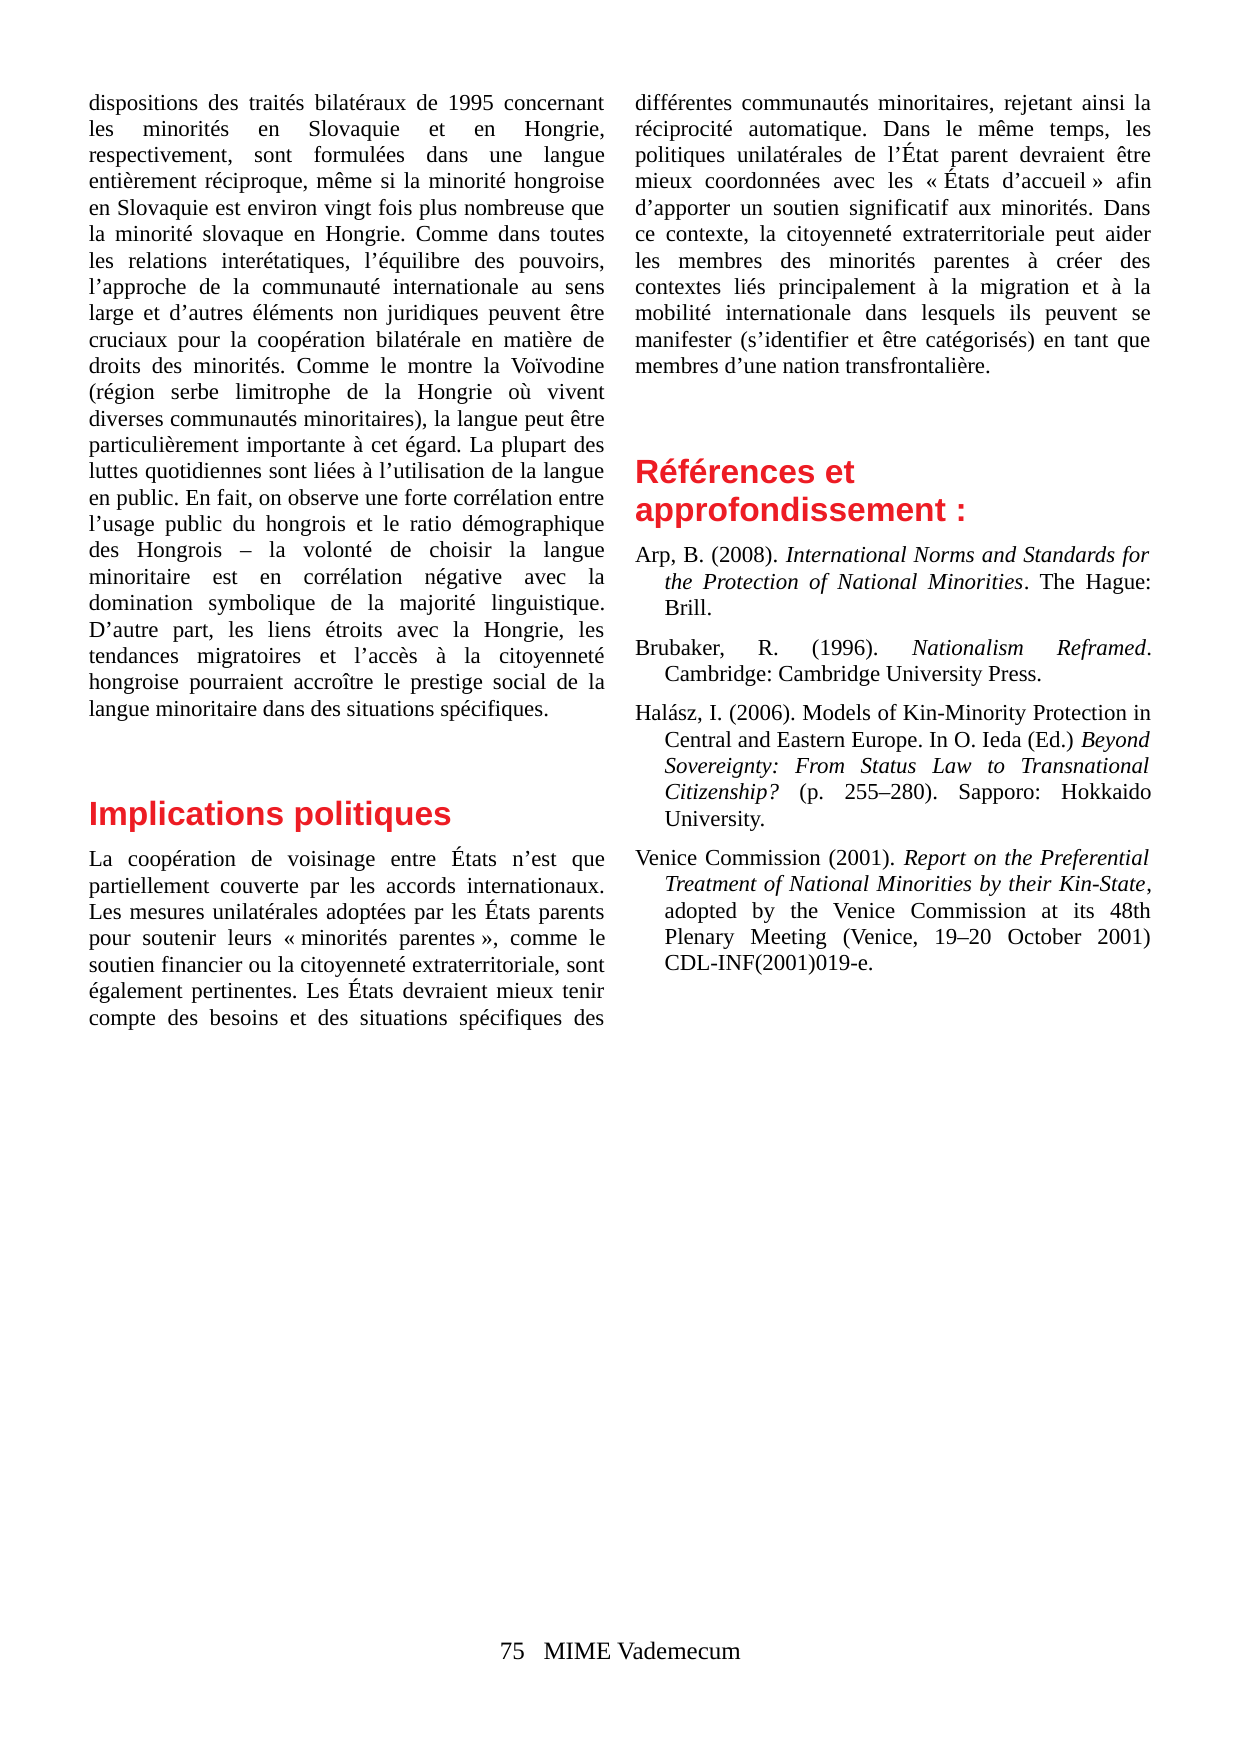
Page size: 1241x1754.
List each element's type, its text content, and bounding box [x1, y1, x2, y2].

text La coopération de voisinage entre États n’est que partiellement couverte par les accords internationaux. Les mesures unilatérales adoptées par les États parents pour soutenir leurs « minorités parentes », comme le soutien financier ou la citoyenneté extraterritoriale, sont également pertinentes. Les États devraient mieux tenir compte des besoins et des situations spécifiques des [88, 845, 605, 1030]
subtitle Implications politiques [88, 794, 605, 833]
text dispositions des traités bilatéraux de 1995 concernant les minorités en Slovaquie et en Hongrie, respectivement, sont formulées dans une langue entièrement réciproque, même si la minorité hongroise en Slovaquie est environ vingt fois plus nombreuse que la minorité slovaque en Hongrie. Comme dans toutes les relations interétatiques, l’équilibre des pouvoirs, l’approche de la communauté internationale au sens large et d’autres éléments non juridiques peuvent être cruciaux pour la coopération bilatérale en matière de droits des minorités. Comme le montre la Voïvodine (région serbe limitrophe de la Hongrie où vivent diverses communautés minoritaires), la langue peut être particulièrement importante à cet égard. La plupart des luttes quotidiennes sont liées à l’utilisation de la langue en public. En fait, on observe une forte corrélation entre l’usage public du hongrois et le ratio démographique des Hongrois – la volonté de choisir la langue minoritaire est en corrélation négative avec la domination symbolique de la majorité linguistique. D’autre part, les liens étroits avec la Hongrie, les tendances migratoires et l’accès à la citoyenneté hongroise pourraient accroître le prestige social de la langue minoritaire dans des situations spécifiques. [88, 88, 605, 721]
text Brubaker, R. (1996). Nationalism Reframed. Cambridge: Cambridge University Press. [635, 633, 1152, 686]
text différentes communautés minoritaires, rejetant ainsi la réciprocité automatique. Dans le même temps, les politiques unilatérales de l’État parent devraient être mieux coordonnées avec les « États d’accueil » afin d’apporter un soutien significatif aux minorités. Dans ce contexte, la citoyenneté extraterritoriale peut aider les membres des minorités parentes à créer des contextes liés principalement à la migration et à la mobilité internationale dans lesquels ils peuvent se manifester (s’identifier et être catégorisés) en tant que membres d’une nation transfrontalière. [635, 88, 1152, 378]
subtitle Références et approfondissement : [635, 452, 1152, 529]
text Venice Commission (2001). Report on the Preferential Treatment of National Minorities by their Kin-State, adopted by the Venice Commission at its 48th Plenary Meeting (Venice, 19–20 October 2001) CDL-INF(2001)019-e. [635, 844, 1152, 976]
text Arp, B. (2008). International Norms and Standards for the Protection of National Minorities. The Hague: Brill. [635, 541, 1152, 621]
text Halász, I. (2006). Models of Kin-Minority Protection in Central and Eastern Europe. In O. Ieda (Ed.) Beyond Sovereignty: From Status Law to Transnational Citizenship? (p. 255–280). Sapporo: Hokkaido University. [635, 699, 1152, 831]
